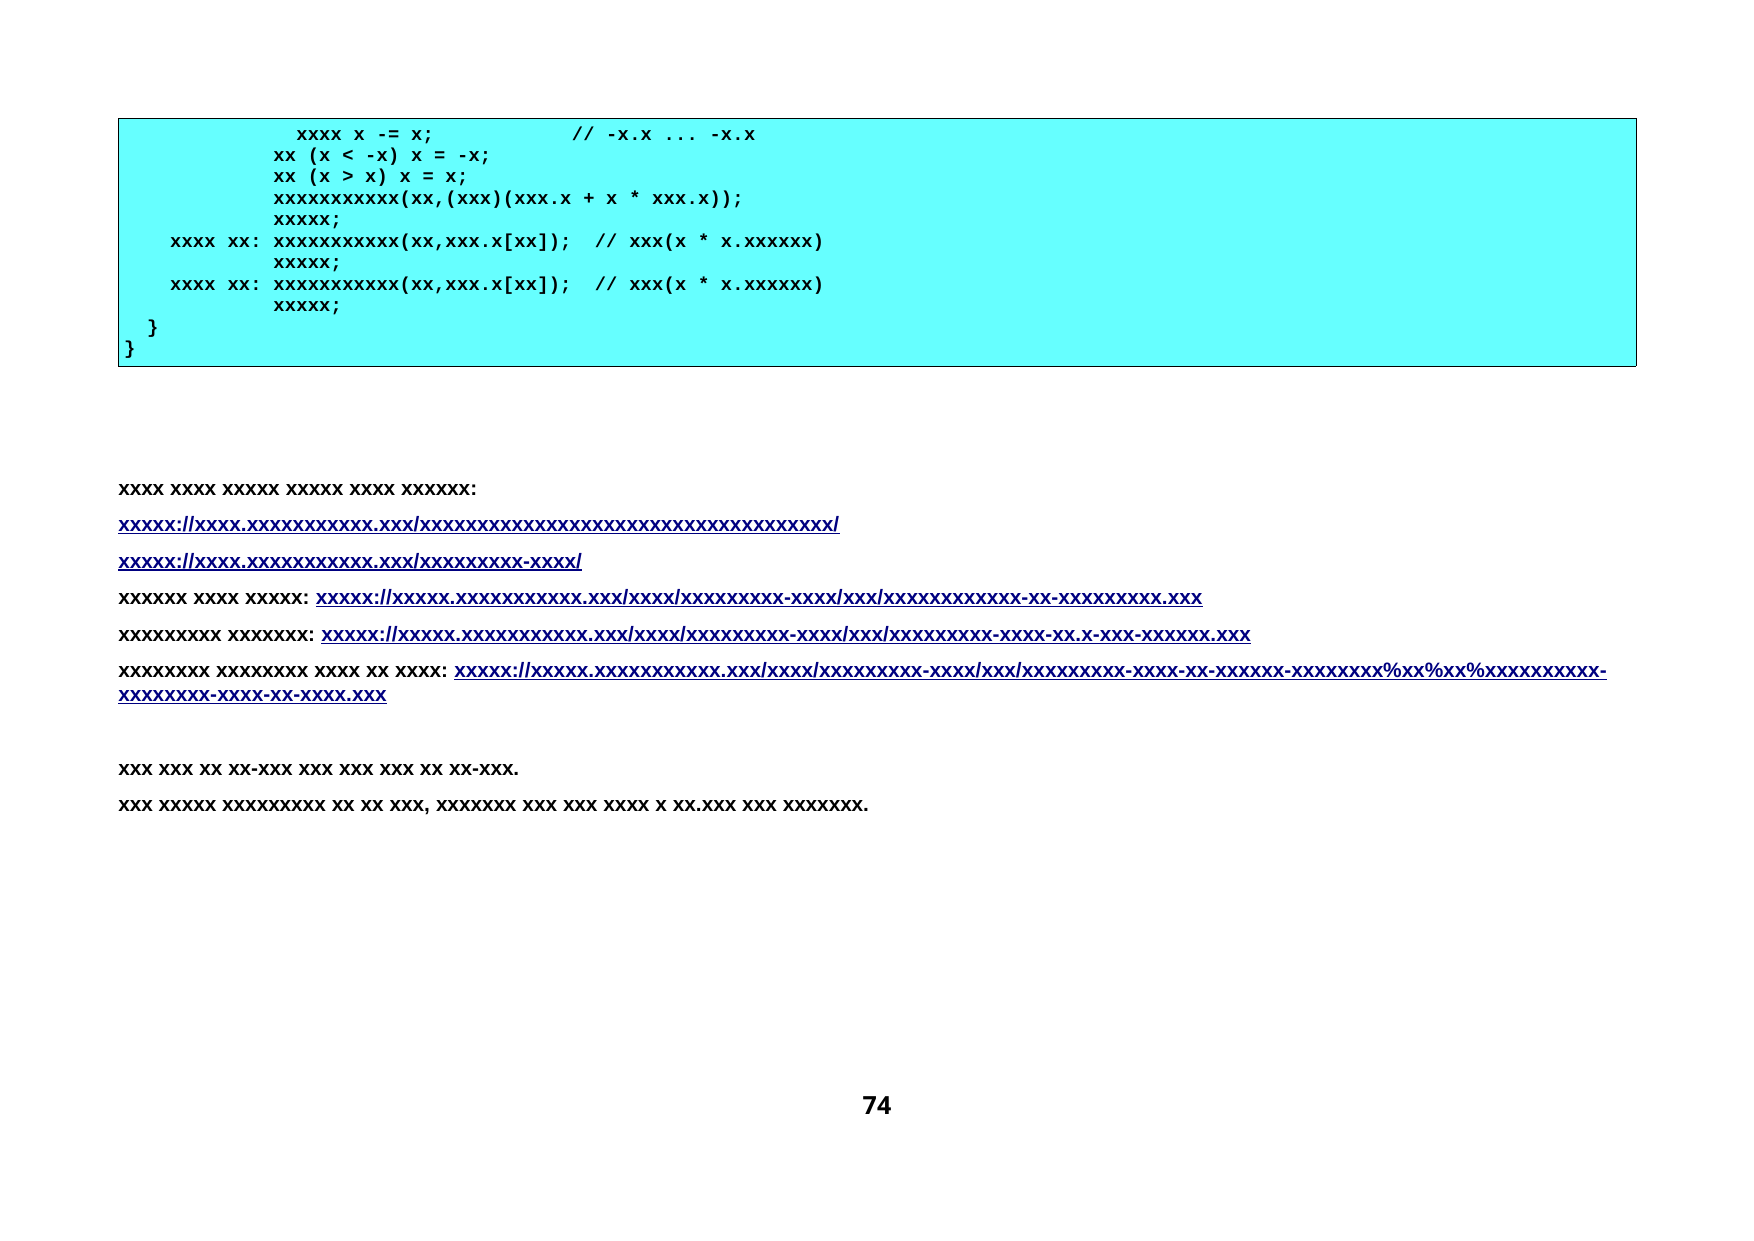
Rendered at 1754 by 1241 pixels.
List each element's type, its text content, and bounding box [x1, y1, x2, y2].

table_header xxxx x -= x; // -x.x ... -x.x xx (x < -x) x = -x; xx (x > x) x = x; xxxxxxxxxxx(xx,(xxx)(xxx.x + x * xxx.x)); xxxxx; xxxx xx: xxxxxxxxxxx(xx,xxx.x[xx]); // xxx(x * x.xxxxxx) xxxxx; xxxx xx: xxxxxxxxxxx(xx,xxx.x[xx]); // xxx(x * x.xxxxxx) xxxxx; } } [119, 119, 1636, 366]
text xxxxxxxxx xxxxxxx: xxxxx://xxxxx.xxxxxxxxxxx.xxx/xxxx/xxxxxxxxx-xxxx/xxx/xxxxxxxxx-xxxx-xx.x-xxx-xxxxxx.xxx [118, 622, 1636, 646]
text xxxxxx xxxx xxxxx: xxxxx://xxxxx.xxxxxxxxxxx.xxx/xxxx/xxxxxxxxx-xxxx/xxx/xxxxxxxxxxxx-xx-xxxxxxxxx.xxx [118, 585, 1636, 609]
text xxxxxxxx xxxxxxxx xxxx xx xxxx: xxxxx://xxxxx.xxxxxxxxxxx.xxx/xxxx/xxxxxxxxx-xxxx/xxx/xxxxxxxxx-xxxx-xx-xxxxxx-xxxxxxxx%xx%xx%xxxxxxxxxx-xxxxxxxx-xxxx-xx-xxxx.xxx [118, 658, 1636, 706]
text xxx xxxxx xxxxxxxxx xx xx xxx, xxxxxxx xxx xxx xxxx x xx.xxx xxx xxxxxxx. [118, 792, 1636, 816]
text xxx xxx xx xx-xxx xxx xxx xxx xx xx-xxx. [118, 756, 1636, 779]
text xxxxx://xxxx.xxxxxxxxxxx.xxx/xxxxxxxxxxxxxxxxxxxxxxxxxxxxxxxxxxxx/ [118, 512, 1636, 536]
text xxxx xxxx xxxxx xxxxx xxxx xxxxxx: [118, 476, 1636, 499]
text xxxxx://xxxx.xxxxxxxxxxx.xxx/xxxxxxxxx-xxxx/ [118, 549, 1636, 573]
